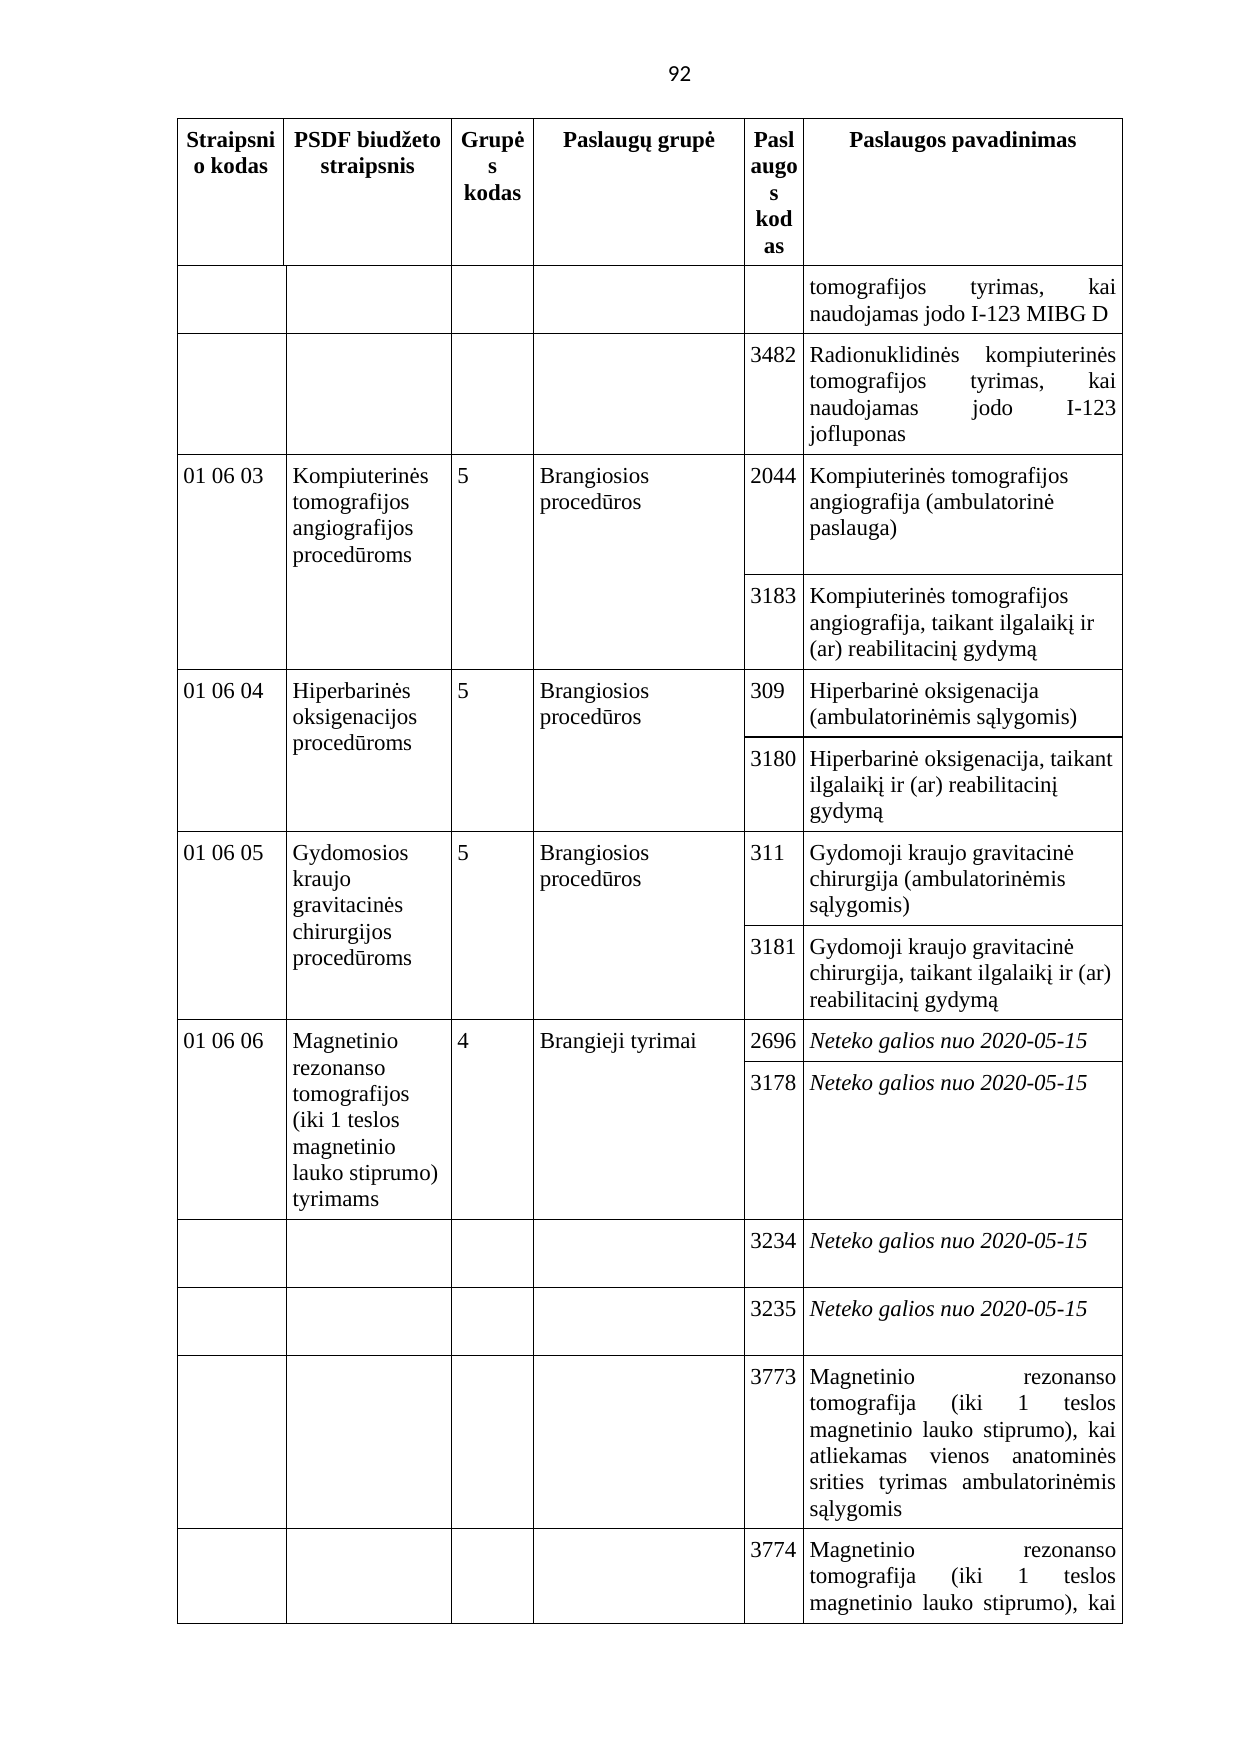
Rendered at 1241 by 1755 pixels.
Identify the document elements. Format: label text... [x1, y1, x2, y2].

table_cell 3234 [745, 1220, 803, 1287]
table_cell 3178 [745, 1062, 803, 1219]
table_cell [178, 574, 286, 668]
table_cell Neteko galios nuo 2020-05-15 [804, 1020, 1122, 1061]
table_cell 3482 [745, 334, 803, 454]
table_cell [178, 1220, 286, 1287]
table_cell tomografijos tyrimas, kai naudojamas jodo I-123 MIBG D [804, 266, 1122, 333]
table_cell Neteko galios nuo 2020-05-15 [804, 1062, 1122, 1219]
table_cell 2044 [745, 455, 803, 574]
table_cell [452, 1356, 533, 1528]
table_cell [287, 1529, 451, 1622]
table_cell [452, 266, 533, 333]
table_header Straipsnio kodas [178, 119, 283, 265]
table_cell Magnetinio rezonanso tomografija (iki 1 teslos magnetinio lauko stiprumo), kai [804, 1529, 1122, 1622]
table_cell 3183 [745, 575, 803, 668]
table_cell [534, 1061, 744, 1219]
table_cell Magnetinio rezonanso tomografijos (iki 1 teslos magnetinio lauko stiprumo) tyrimams [287, 1020, 451, 1219]
table_cell [287, 1220, 451, 1287]
table_cell [287, 334, 451, 454]
table_cell [287, 266, 451, 333]
table_cell [534, 1356, 744, 1528]
table_cell Neteko galios nuo 2020-05-15 [804, 1220, 1122, 1287]
table_cell [534, 1220, 744, 1287]
table_cell [452, 925, 533, 1019]
table_cell 3235 [745, 1288, 803, 1355]
table_cell [534, 1529, 744, 1622]
table_cell [178, 266, 286, 333]
table_cell 309 [745, 670, 803, 736]
table_cell 01 06 03 [178, 455, 286, 574]
table_cell Gydomoji kraujo gravitacinė chirurgija (ambulatorinėmis sąlygomis) [804, 832, 1122, 925]
table_cell Kompiuterinės tomografijos angiografija (ambulatorinė paslauga) [804, 455, 1122, 574]
table_cell Kompiuterinės tomografijos angiografija, taikant ilgalaikį ir (ar) reabilitacinį gydymą [804, 575, 1122, 668]
table_cell 311 [745, 832, 803, 925]
table_cell Hiperbarinė oksigenacija (ambulatorinėmis sąlygomis) [804, 670, 1122, 736]
table_cell Neteko galios nuo 2020-05-15 [804, 1288, 1122, 1355]
table_cell [534, 1288, 744, 1355]
table_cell Brangiosios procedūros [534, 670, 744, 736]
table_header Paslaugos pavadinimas [804, 119, 1122, 265]
table_cell Gydomoji kraujo gravitacinė chirurgija, taikant ilgalaikį ir (ar) reabilitacinį gydymą [804, 926, 1122, 1019]
table_cell [178, 1529, 286, 1622]
table_cell [287, 574, 451, 668]
table_cell 5 [452, 455, 533, 574]
table_cell [452, 574, 533, 668]
table_cell [452, 334, 533, 454]
table_cell Hiperbarinė oksigenacija, taikant ilgalaikį ir (ar) reabilitacinį gydymą [804, 738, 1122, 831]
table_cell Brangieji tyrimai [534, 1020, 744, 1061]
table_header Grupės kodas [452, 119, 533, 265]
table_cell [745, 266, 803, 333]
table_cell [178, 736, 286, 831]
table_cell [178, 925, 286, 1019]
table_cell [178, 1288, 286, 1355]
table_cell [452, 1529, 533, 1622]
table_cell [287, 1288, 451, 1355]
table_cell Hiperbarinės oksigenacijos procedūroms [287, 670, 451, 831]
table_cell [452, 1288, 533, 1355]
table_cell [178, 1061, 286, 1219]
table_cell [534, 574, 744, 668]
table_cell [452, 1061, 533, 1219]
table_cell [534, 266, 744, 333]
table_cell [178, 334, 286, 454]
table_cell 2696 [745, 1020, 803, 1061]
table_header Paslaugos kodas [745, 119, 803, 265]
table_cell 3180 [745, 738, 803, 831]
table_cell [534, 736, 744, 831]
table_cell [452, 736, 533, 831]
table_cell Magnetinio rezonanso tomografija (iki 1 teslos magnetinio lauko stiprumo), kai atliekamas vienos anatominės srities tyrimas ambulatorinėmis sąlygomis [804, 1356, 1122, 1528]
table_cell 5 [452, 832, 533, 925]
table_cell 3773 [745, 1356, 803, 1528]
table_cell 01 06 04 [178, 670, 286, 736]
table_cell [534, 334, 744, 454]
table_cell 3774 [745, 1529, 803, 1622]
table_cell Gydomosios kraujo gravitacinės chirurgijos procedūroms [287, 832, 451, 1019]
table_cell 5 [452, 670, 533, 736]
table_header Paslaugų grupė [534, 119, 744, 265]
table_cell Kompiuterinės tomografijos angiografijos procedūroms [287, 455, 451, 574]
table_cell Radionuklidinės kompiuterinės tomografijos tyrimas, kai naudojamas jodo I-123 jofluponas [804, 334, 1122, 454]
table_cell 3181 [745, 926, 803, 1019]
table_cell [452, 1220, 533, 1287]
table_header PSDF biudžeto straipsnis [284, 119, 451, 265]
table_cell 4 [452, 1020, 533, 1061]
table_cell 01 06 05 [178, 832, 286, 925]
table_cell [287, 1356, 451, 1528]
table_cell Brangiosios procedūros [534, 455, 744, 574]
table_cell 01 06 06 [178, 1020, 286, 1061]
table_cell Brangiosios procedūros [534, 832, 744, 1019]
table_cell [178, 1356, 286, 1528]
